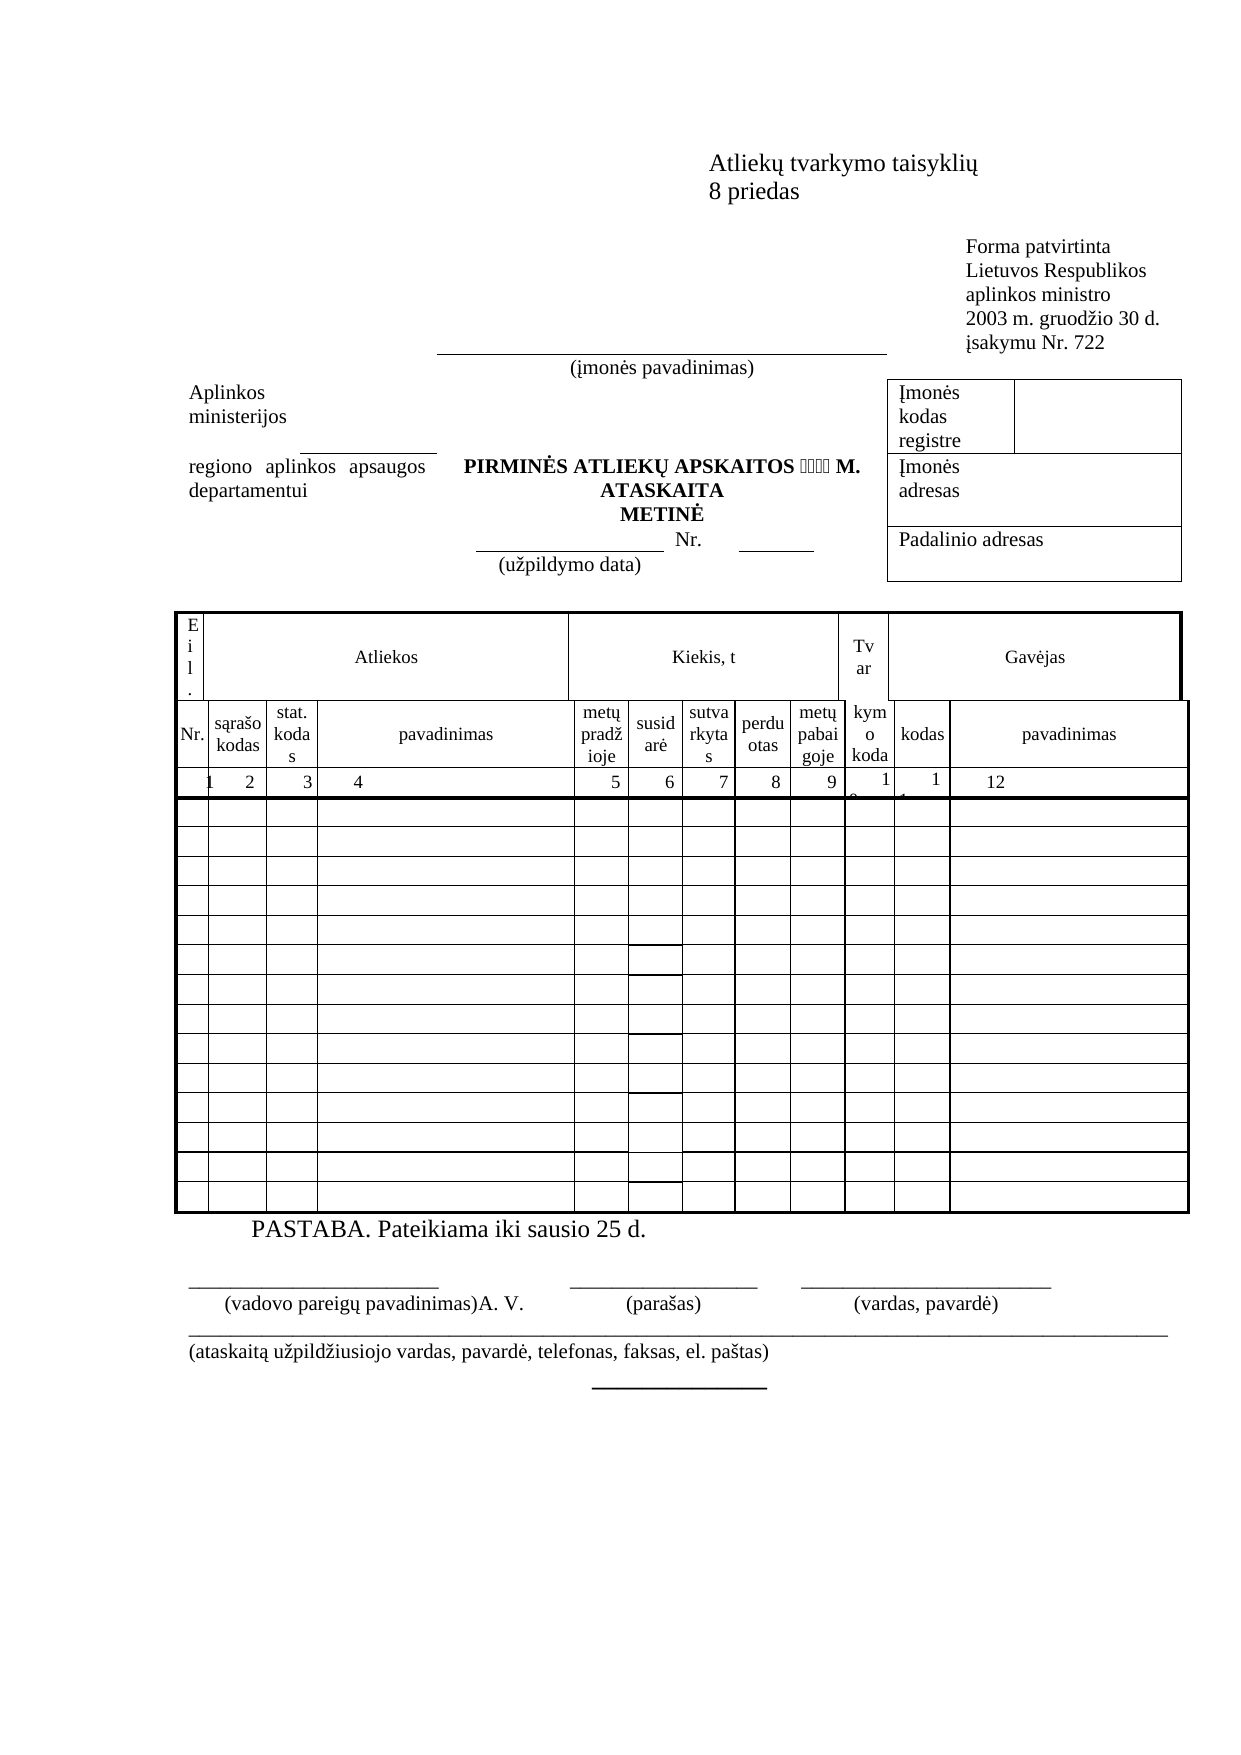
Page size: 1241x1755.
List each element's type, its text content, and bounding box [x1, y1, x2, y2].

table_cell [846, 800, 894, 826]
table_cell [736, 1093, 790, 1122]
table_cell [954, 354, 1181, 379]
table_cell [437, 551, 476, 581]
table_cell [437, 526, 476, 551]
table_cell [575, 1005, 628, 1033]
table_cell [888, 502, 1181, 526]
table_cell [895, 916, 949, 944]
table_cell [178, 886, 208, 915]
table_cell 4 [318, 768, 574, 796]
table_cell [683, 1034, 734, 1063]
table_cell [895, 1005, 949, 1033]
table_cell kymo kodas [846, 700, 894, 767]
table_cell [895, 945, 949, 974]
table_cell [177, 354, 437, 379]
table_cell [209, 1093, 266, 1122]
table_cell [895, 800, 949, 826]
table_cell [736, 1064, 790, 1092]
table_header [887, 234, 954, 354]
table_cell [683, 1182, 734, 1211]
table_cell [951, 800, 1187, 826]
table_cell [177, 551, 437, 581]
table_cell [895, 1123, 949, 1151]
table_cell [951, 857, 1187, 885]
table_cell [267, 1034, 317, 1063]
table_cell [846, 1064, 894, 1092]
table_cell [895, 827, 949, 856]
table_cell [951, 1182, 1187, 1211]
table_cell [629, 946, 682, 974]
table_cell [683, 800, 734, 826]
table_cell [575, 886, 628, 915]
table_header Eil. [178, 614, 203, 700]
table_cell [736, 945, 790, 974]
table_cell perduotas [736, 701, 790, 767]
table_cell regiono aplinkos apsaugos departamentui [177, 453, 437, 502]
table_cell [791, 1005, 844, 1033]
table_cell 8 [736, 768, 790, 796]
table_cell [951, 1034, 1187, 1063]
table_cell [318, 886, 574, 915]
table_cell [846, 1005, 894, 1033]
table_cell 7 [683, 768, 734, 796]
table_cell [846, 1034, 894, 1063]
table_cell [664, 551, 887, 581]
table_cell [736, 1123, 790, 1151]
table_cell [895, 975, 949, 1003]
table_cell [575, 1123, 628, 1151]
table_cell [209, 1123, 266, 1151]
table_cell [736, 1182, 790, 1211]
table_cell [791, 1093, 844, 1122]
table_cell metų pabaigoje [791, 701, 844, 767]
table_cell [267, 886, 317, 915]
table_cell [629, 1035, 682, 1063]
table_cell [683, 975, 734, 1003]
table_cell [683, 827, 734, 856]
table_cell [951, 1064, 1187, 1092]
table_cell [846, 886, 894, 915]
table_cell [318, 945, 574, 974]
table_cell [178, 800, 208, 826]
table_cell [318, 975, 574, 1003]
table_cell susidarė [629, 701, 682, 767]
table_cell [683, 916, 734, 944]
table_cell [736, 886, 790, 915]
table_cell [791, 945, 844, 974]
table_cell [178, 1005, 208, 1033]
table_cell [178, 1182, 208, 1211]
table_cell [895, 1153, 949, 1181]
table_cell [575, 1182, 628, 1211]
table_cell [951, 1153, 1187, 1181]
table_cell [683, 945, 734, 974]
table_cell [895, 1034, 949, 1063]
table_cell [951, 1123, 1187, 1151]
table_cell [209, 800, 266, 826]
table_cell [267, 827, 317, 856]
table_cell [736, 975, 790, 1003]
table_cell [887, 354, 954, 379]
table_cell [736, 827, 790, 856]
table_cell [736, 1034, 790, 1063]
text Atliekų tvarkymo taisyklių [177, 148, 1181, 176]
table_cell [846, 975, 894, 1003]
table_cell METINĖ [437, 502, 887, 526]
table_cell [177, 526, 437, 551]
table_cell [683, 1064, 734, 1092]
table_cell [575, 1093, 628, 1122]
table_cell [575, 857, 628, 885]
table_cell [575, 1153, 628, 1181]
table_cell [791, 916, 844, 944]
table_cell Pirminės atliekų apskaitos  m. ataskaita [437, 453, 887, 502]
table_cell [476, 526, 663, 551]
table_cell [791, 975, 844, 1003]
table_cell (įmonės pavadinimas) [437, 355, 887, 379]
text 8 priedas [177, 176, 1181, 205]
table_cell [209, 827, 266, 856]
table_cell [629, 827, 682, 856]
table_cell [629, 1183, 682, 1211]
table_header [177, 234, 437, 354]
table_cell [791, 886, 844, 915]
table_cell Aplinkos ministerijos [177, 379, 300, 452]
table_cell [846, 1093, 894, 1122]
table_cell [575, 800, 628, 826]
table_cell [791, 1182, 844, 1211]
table_cell [791, 800, 844, 826]
table_cell [629, 857, 682, 885]
table_cell [178, 1034, 208, 1063]
table_cell [209, 1034, 266, 1063]
table_cell [267, 975, 317, 1003]
table_cell [736, 857, 790, 885]
table_cell [951, 1005, 1187, 1033]
table_cell [846, 945, 894, 974]
table_cell [267, 800, 317, 826]
table_header [1183, 611, 1188, 700]
table_cell 3 [267, 768, 317, 796]
table_cell [995, 454, 1181, 502]
table_cell [629, 1123, 682, 1151]
table_cell pavadinimas [318, 701, 574, 767]
table_cell [895, 1093, 949, 1122]
table_cell [267, 1093, 317, 1122]
table_cell [267, 945, 317, 974]
table_cell [178, 1123, 208, 1151]
table_cell [846, 1123, 894, 1151]
table_cell kodas [895, 701, 949, 767]
table_cell [209, 1064, 266, 1092]
table_cell [575, 827, 628, 856]
table_cell [318, 1182, 574, 1211]
table_cell [267, 1123, 317, 1151]
table_cell [1015, 380, 1181, 452]
table_cell [318, 1123, 574, 1151]
table_cell [736, 916, 790, 944]
table_cell [736, 1005, 790, 1033]
table_cell [791, 1034, 844, 1063]
table_cell [629, 1094, 682, 1122]
table_cell [846, 827, 894, 856]
table_cell [951, 945, 1187, 974]
table_cell [683, 1153, 734, 1181]
table_header Tvar [839, 614, 888, 700]
table_cell [629, 886, 682, 915]
table_cell [846, 916, 894, 944]
table_cell [267, 1064, 317, 1092]
table_cell [318, 1153, 574, 1181]
table_cell [895, 857, 949, 885]
table_cell [318, 1093, 574, 1122]
table_cell [951, 1093, 1187, 1122]
table_header Gavėjas [889, 614, 1179, 700]
table_cell stat. kodas [267, 701, 317, 767]
table_cell [318, 800, 574, 826]
table_cell [209, 857, 266, 885]
table_cell [629, 976, 682, 1003]
table_cell [629, 916, 682, 944]
table_cell [178, 945, 208, 974]
table_cell [437, 379, 887, 452]
table_cell (užpildymo data) [476, 552, 663, 581]
table_cell [736, 800, 790, 826]
table_cell [267, 857, 317, 885]
table_cell sutvarkytas [683, 701, 734, 767]
table_cell [575, 1034, 628, 1063]
table_cell [318, 1034, 574, 1063]
table_cell [178, 827, 208, 856]
table_cell [209, 945, 266, 974]
table_cell [629, 1064, 682, 1092]
table_cell [629, 1005, 682, 1033]
table_cell [575, 1064, 628, 1092]
table_cell [846, 857, 894, 885]
table_cell 5 [575, 768, 628, 796]
table_cell [683, 1123, 734, 1151]
table_cell [629, 800, 682, 826]
table_cell Įmonės kodas registre [888, 380, 1014, 452]
table_cell [177, 502, 437, 526]
table_cell [267, 1182, 317, 1211]
table_cell [209, 886, 266, 915]
table_cell [575, 916, 628, 944]
table_cell Nr. [178, 701, 208, 767]
table_cell [300, 379, 437, 452]
table_cell Įmonės adresas [888, 454, 995, 502]
table_cell [267, 916, 317, 944]
table_cell [629, 1153, 682, 1181]
table_cell [791, 857, 844, 885]
table_cell [791, 827, 844, 856]
table_cell [846, 1182, 894, 1211]
table_cell [895, 1064, 949, 1092]
table_cell [888, 551, 1181, 581]
table_cell [209, 1182, 266, 1211]
table_cell [209, 975, 266, 1003]
table_cell [895, 886, 949, 915]
table_header Kiekis, t [569, 614, 838, 700]
table_cell [178, 857, 208, 885]
table_header [437, 234, 887, 354]
table_cell [318, 1064, 574, 1092]
table_header Atliekos [204, 614, 568, 700]
table_cell 2 [209, 768, 266, 796]
table_cell [178, 1093, 208, 1122]
table_cell 12 [951, 768, 1187, 796]
table_cell [178, 1064, 208, 1092]
table_cell [318, 827, 574, 856]
table_cell [178, 975, 208, 1003]
table_cell [178, 916, 208, 944]
table_cell [683, 1093, 734, 1122]
table_cell [209, 916, 266, 944]
table_cell Padalinio adresas [888, 527, 1181, 551]
table_cell [318, 1005, 574, 1033]
table_cell [791, 1064, 844, 1092]
table_cell [951, 916, 1187, 944]
table_cell [846, 1153, 894, 1181]
table_header Forma patvirtinta Lietuvos Respublikos aplinkos ministro 2003 m. gruodžio 30 d. įsakymu Nr. 722 [954, 234, 1181, 354]
table_cell [575, 945, 628, 974]
table_cell 6 [629, 768, 682, 796]
table_cell [318, 916, 574, 944]
table_cell [951, 975, 1187, 1003]
table_cell [575, 975, 628, 1003]
table_cell [791, 1153, 844, 1181]
table_cell [683, 857, 734, 885]
table_cell [814, 526, 887, 551]
table_cell Nr. [664, 526, 738, 551]
table_cell [209, 1005, 266, 1033]
table_cell [683, 886, 734, 915]
table_cell sąrašo kodas [209, 701, 266, 767]
table_header ________________________ __________________ ________________________ (vadovo pareigų pavadinimas) A. V. (parašas) (vardas, pavardė) ______________________________________________________________________________________________ (ataskaitą užpildžiusiojo vardas, pavardė, telefonas, faksas, el. paštas) [177, 1243, 1181, 1363]
table_cell [683, 1005, 734, 1033]
table_cell metų pradžioje [575, 701, 628, 767]
table_cell [951, 827, 1187, 856]
text ______________ [177, 1363, 1181, 1392]
table_cell [267, 1153, 317, 1181]
table_cell [895, 1182, 949, 1211]
table_cell [791, 1123, 844, 1151]
table_cell [951, 886, 1187, 915]
text PASTABA. pateikiama iki sausio 25 d. [177, 1214, 1181, 1242]
table_cell 1 [178, 768, 208, 796]
table_cell [178, 1153, 208, 1181]
table_cell [318, 857, 574, 885]
table_cell 11 [895, 768, 949, 796]
table_cell [739, 526, 813, 551]
table_cell [209, 1153, 266, 1181]
table_cell [267, 1005, 317, 1033]
table_cell pavadinimas [951, 701, 1187, 767]
table_cell 9 [791, 768, 844, 796]
table_cell [736, 1153, 790, 1181]
table_cell 10 [846, 768, 894, 796]
